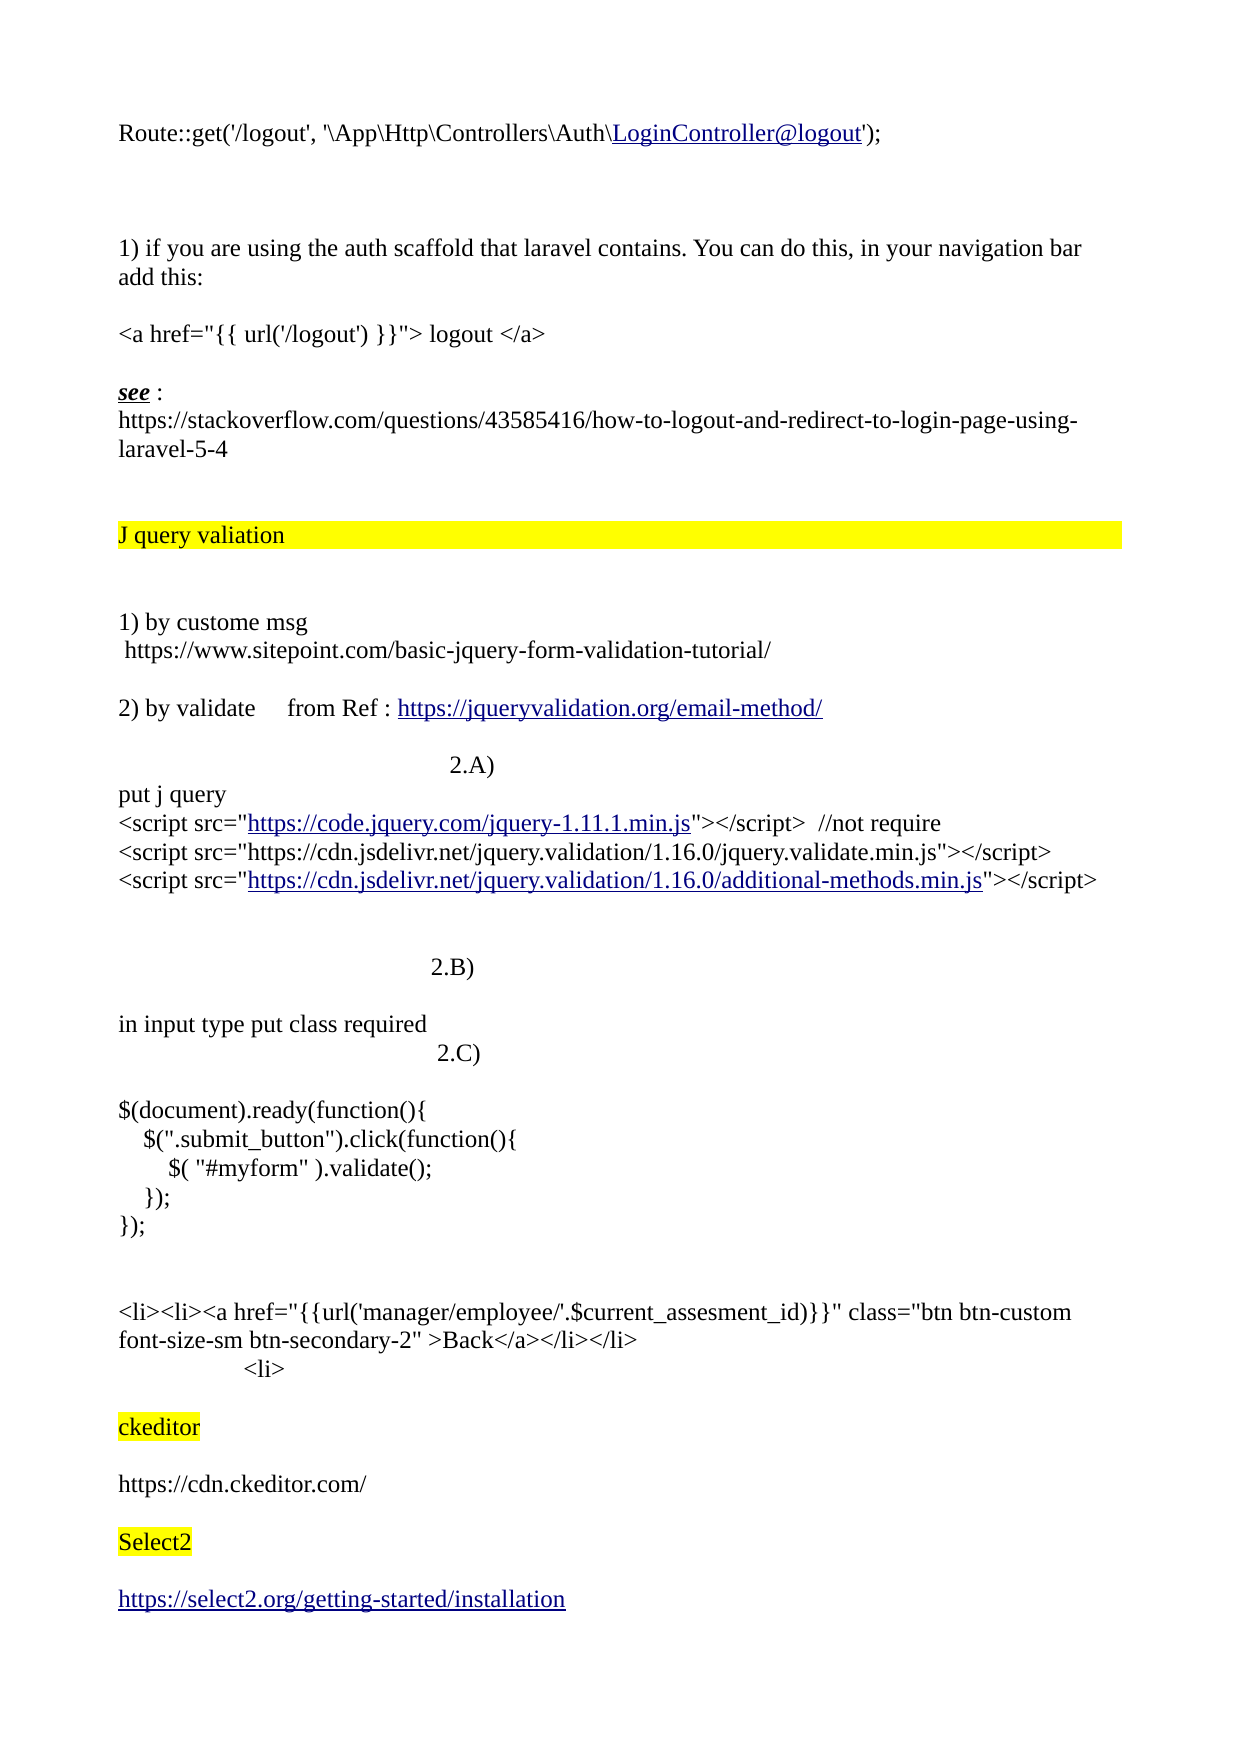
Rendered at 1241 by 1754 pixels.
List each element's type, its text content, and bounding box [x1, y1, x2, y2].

text 1) if you are using the auth scaffold that laravel contains. You can do this, in your navigation bar add this: [118, 233, 1122, 291]
text 1) by custome msg [118, 549, 1122, 636]
text $( "#myform" ).validate(); [118, 1153, 1122, 1182]
text }); [118, 1182, 1122, 1211]
text Route::get('/logout', '\App\Http\Controllers\Auth\LoginController@logout'); [118, 118, 1122, 147]
text https://stackoverflow.com/questions/43585416/how-to-logout-and-redirect-to-login-page-using-laravel-5-4 [118, 406, 1122, 463]
text https://www.sitepoint.com/basic-jquery-form-validation-tutorial/ [118, 636, 1122, 664]
text https://cdn.ckeditor.com/ [118, 1469, 1122, 1498]
text 2.B) [118, 952, 1122, 981]
text $(document).ready(function(){ [118, 1096, 1122, 1124]
text J query valiation [118, 521, 1122, 549]
text 2.A) [118, 751, 1122, 779]
text put j query [118, 779, 1122, 808]
text <a href="{{ url('/logout') }}"> logout </a> [118, 319, 1122, 348]
text https://select2.org/getting-started/installation [118, 1584, 1122, 1613]
text }); [118, 1211, 1122, 1239]
text <script src="https://cdn.jsdelivr.net/jquery.validation/1.16.0/additional-methods.min.js"></script> [118, 866, 1122, 894]
text <script src="https://cdn.jsdelivr.net/jquery.validation/1.16.0/jquery.validate.min.js"></script> [118, 837, 1122, 866]
text <li><li><a href="{{url('manager/employee/'.$current_assesment_id)}}" class="btn btn-custom font-size-sm btn-secondary-2" >Back</a></li></li> [118, 1297, 1122, 1354]
text $(".submit_button").click(function(){ [118, 1124, 1122, 1153]
text <script src="https://code.jquery.com/jquery-1.11.1.min.js"></script> //not require [118, 808, 1122, 837]
text Select2 [118, 1527, 1122, 1556]
text 2) by validate from Ref : https://jqueryvalidation.org/email-method/ [118, 693, 1122, 722]
text in input type put class required [118, 1009, 1122, 1038]
text 2.C) [118, 1038, 1122, 1067]
text see : [118, 377, 1122, 406]
text ckeditor [118, 1412, 1122, 1441]
text <li> [118, 1354, 1122, 1383]
